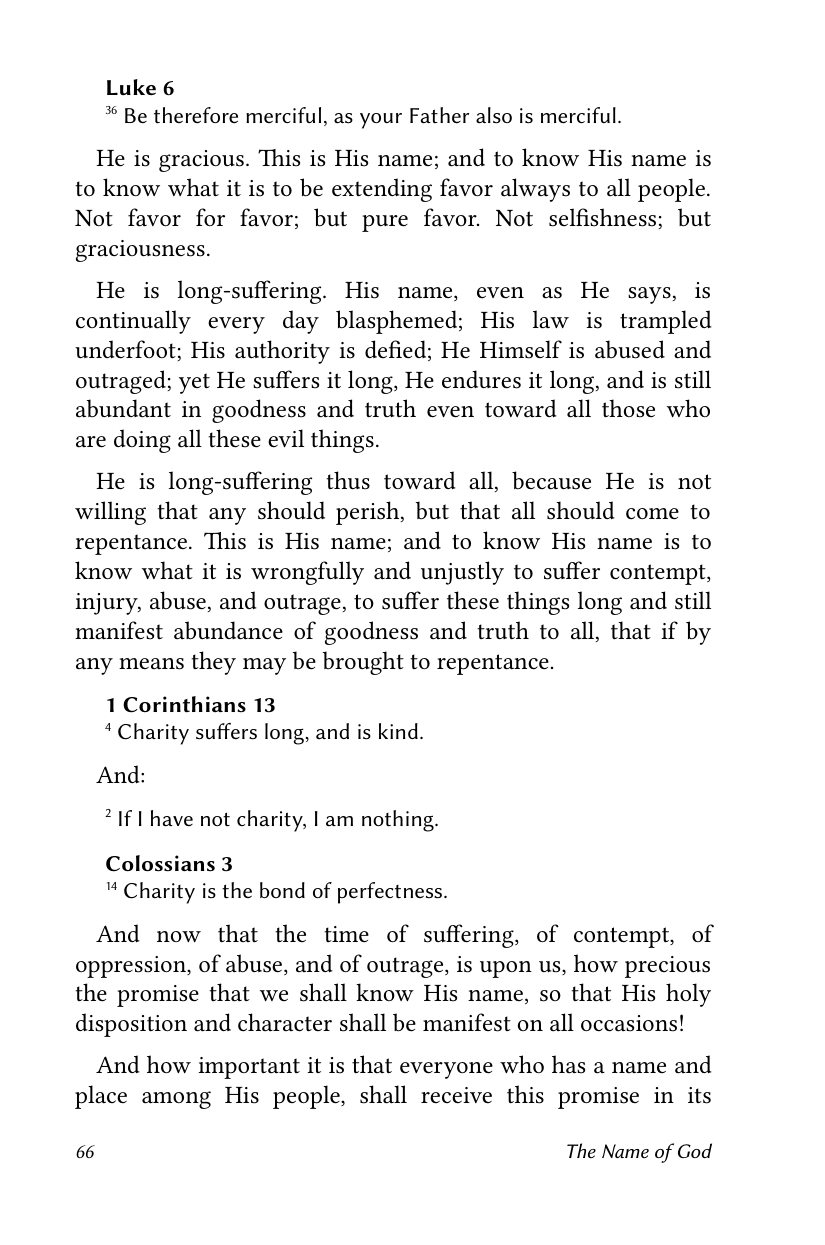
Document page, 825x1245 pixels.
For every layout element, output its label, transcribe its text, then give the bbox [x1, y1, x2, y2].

text Colossians 3 [105, 850, 712, 877]
text 1 Corinthians 13 [105, 692, 712, 718]
text And now that the time of suffering, of contempt, of oppression, of abuse, and of outrage, is upon us, how precious the promise that we shall know His name, so that His holy disposition and character shall be manifest on all occasions! [75, 920, 712, 1038]
text And how important it is that everyone who has a name and place among His people, shall receive this promise in its [75, 1051, 712, 1110]
text Luke 6 [105, 75, 712, 101]
text 2 If I have not charity, I am nothing. [105, 806, 682, 832]
text And: [75, 761, 712, 789]
text 36 Be therefore merciful, as your Father also is merciful. [105, 103, 682, 129]
text 4 Charity suffers long, and is kind. [105, 719, 682, 745]
text 14 Charity is the bond of perfectness. [105, 878, 682, 904]
text He is gracious. This is His name; and to know His name is to know what it is to be extending favor always to all people. Not favor for favor; but pure favor. Not selfishness; but graciousness. [75, 144, 712, 262]
text He is long-suffering thus toward all, because He is not willing that any should perish, but that all should come to repentance. This is His name; and to know His name is to know what it is wrongfully and unjustly to suffer contempt, injury, abuse, and outrage, to suffer these things long and still manifest abundance of goodness and truth to all, that if by any means they may be brought to repentance. [75, 467, 712, 675]
text He is long-suffering. His name, even as He says, is continually every day blasphemed; His law is trampled underfoot; His authority is defied; He Himself is abused and outraged; yet He suffers it long, He endures it long, and is still abundant in goodness and truth even toward all those who are doing all these evil things. [75, 276, 712, 454]
